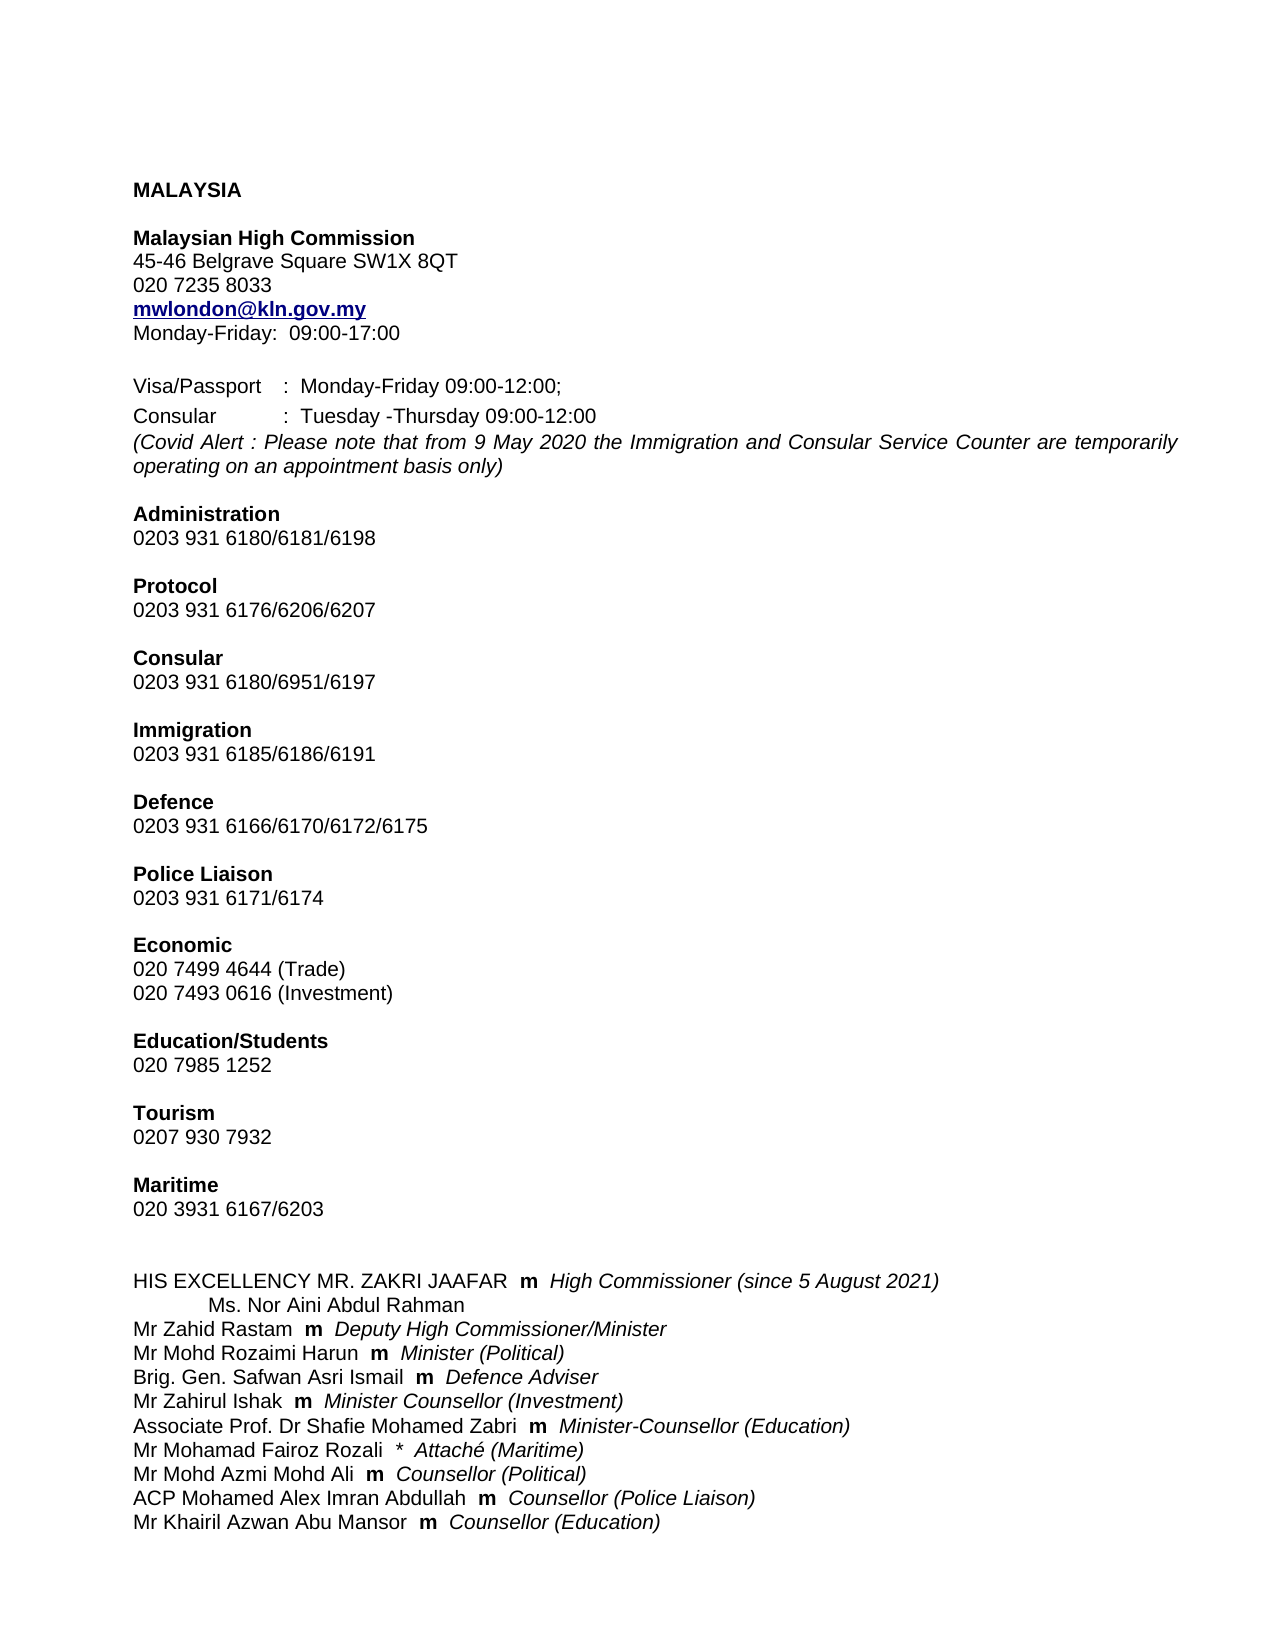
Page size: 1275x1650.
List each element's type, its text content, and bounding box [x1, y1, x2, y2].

text Malaysian High Commission [133, 225, 1181, 249]
text 0203 931 6171/6174 [133, 885, 1181, 909]
text 020 7235 8033 [133, 273, 1181, 297]
text Mr Mohd Rozaimi Harun m Minister (Political) [133, 1341, 1181, 1364]
text 020 7493 0616 (Investment) [133, 981, 1181, 1005]
text Mr Zahid Rastam m Deputy High Commissioner/Minister [133, 1317, 1181, 1341]
text Mr Mohd Azmi Mohd Ali m Counsellor (Political) [133, 1462, 1181, 1486]
text 0203 931 6180/6951/6197 [133, 670, 1181, 694]
text Defence [133, 789, 1181, 813]
text Mr Mohamad Fairoz Rozali * Attaché (Maritime) [133, 1438, 1181, 1462]
text Police Liaison [133, 861, 1181, 885]
text Protocol [133, 574, 1181, 598]
text Mr Zahirul Ishak m Minister Counsellor (Investment) [133, 1388, 1181, 1412]
text mwlondon@kln.gov.my [133, 297, 1181, 321]
text MALAYSIA [133, 177, 1181, 201]
text Education/Students [133, 1029, 1181, 1053]
text 020 3931 6167/6203 [133, 1197, 1181, 1221]
text (Covid Alert : Please note that from 9 May 2020 the Immigration and Consular Service Counter are temporarily operating on an appointment basis only) [133, 430, 1181, 478]
text Mr Khairil Azwan Abu Mansor m Counsellor (Education) [133, 1509, 1181, 1533]
text 020 7499 4644 (Trade) [133, 957, 1181, 981]
text Consular [133, 646, 1181, 670]
text ACP Mohamed Alex Imran Abdullah m Counsellor (Police Liaison) [133, 1486, 1181, 1509]
text Maritime [133, 1173, 1181, 1197]
text Associate Prof. Dr Shafie Mohamed Zabri m Minister-Counsellor (Education) [133, 1414, 1181, 1438]
text Administration [133, 502, 1181, 526]
text 0207 930 7932 [133, 1125, 1181, 1149]
text 020 7985 1252 [133, 1053, 1181, 1077]
text Economic [133, 933, 1181, 957]
text Visa/Passport : Monday-Friday 09:00-12:00; [133, 369, 1181, 399]
text 0203 931 6166/6170/6172/6175 [133, 813, 1181, 837]
text Brig. Gen. Safwan Asri Ismail m Defence Adviser [133, 1364, 1181, 1388]
text 0203 931 6185/6186/6191 [133, 742, 1181, 766]
text Immigration [133, 718, 1181, 742]
text Monday-Friday: 09:00-17:00 [133, 321, 1181, 345]
text 45-46 Belgrave Square SW1X 8QT [133, 249, 1181, 273]
text Consular : Tuesday -Thursday 09:00-12:00 [133, 399, 1181, 430]
text 0203 931 6176/6206/6207 [133, 598, 1181, 622]
text HIS EXCELLENCY MR. ZAKRI JAAFAR m High Commissioner (since 5 August 2021) [133, 1269, 1181, 1293]
text 0203 931 6180/6181/6198 [133, 526, 1181, 550]
text Ms. Nor Aini Abdul Rahman [133, 1293, 1181, 1317]
text Tourism [133, 1101, 1181, 1125]
